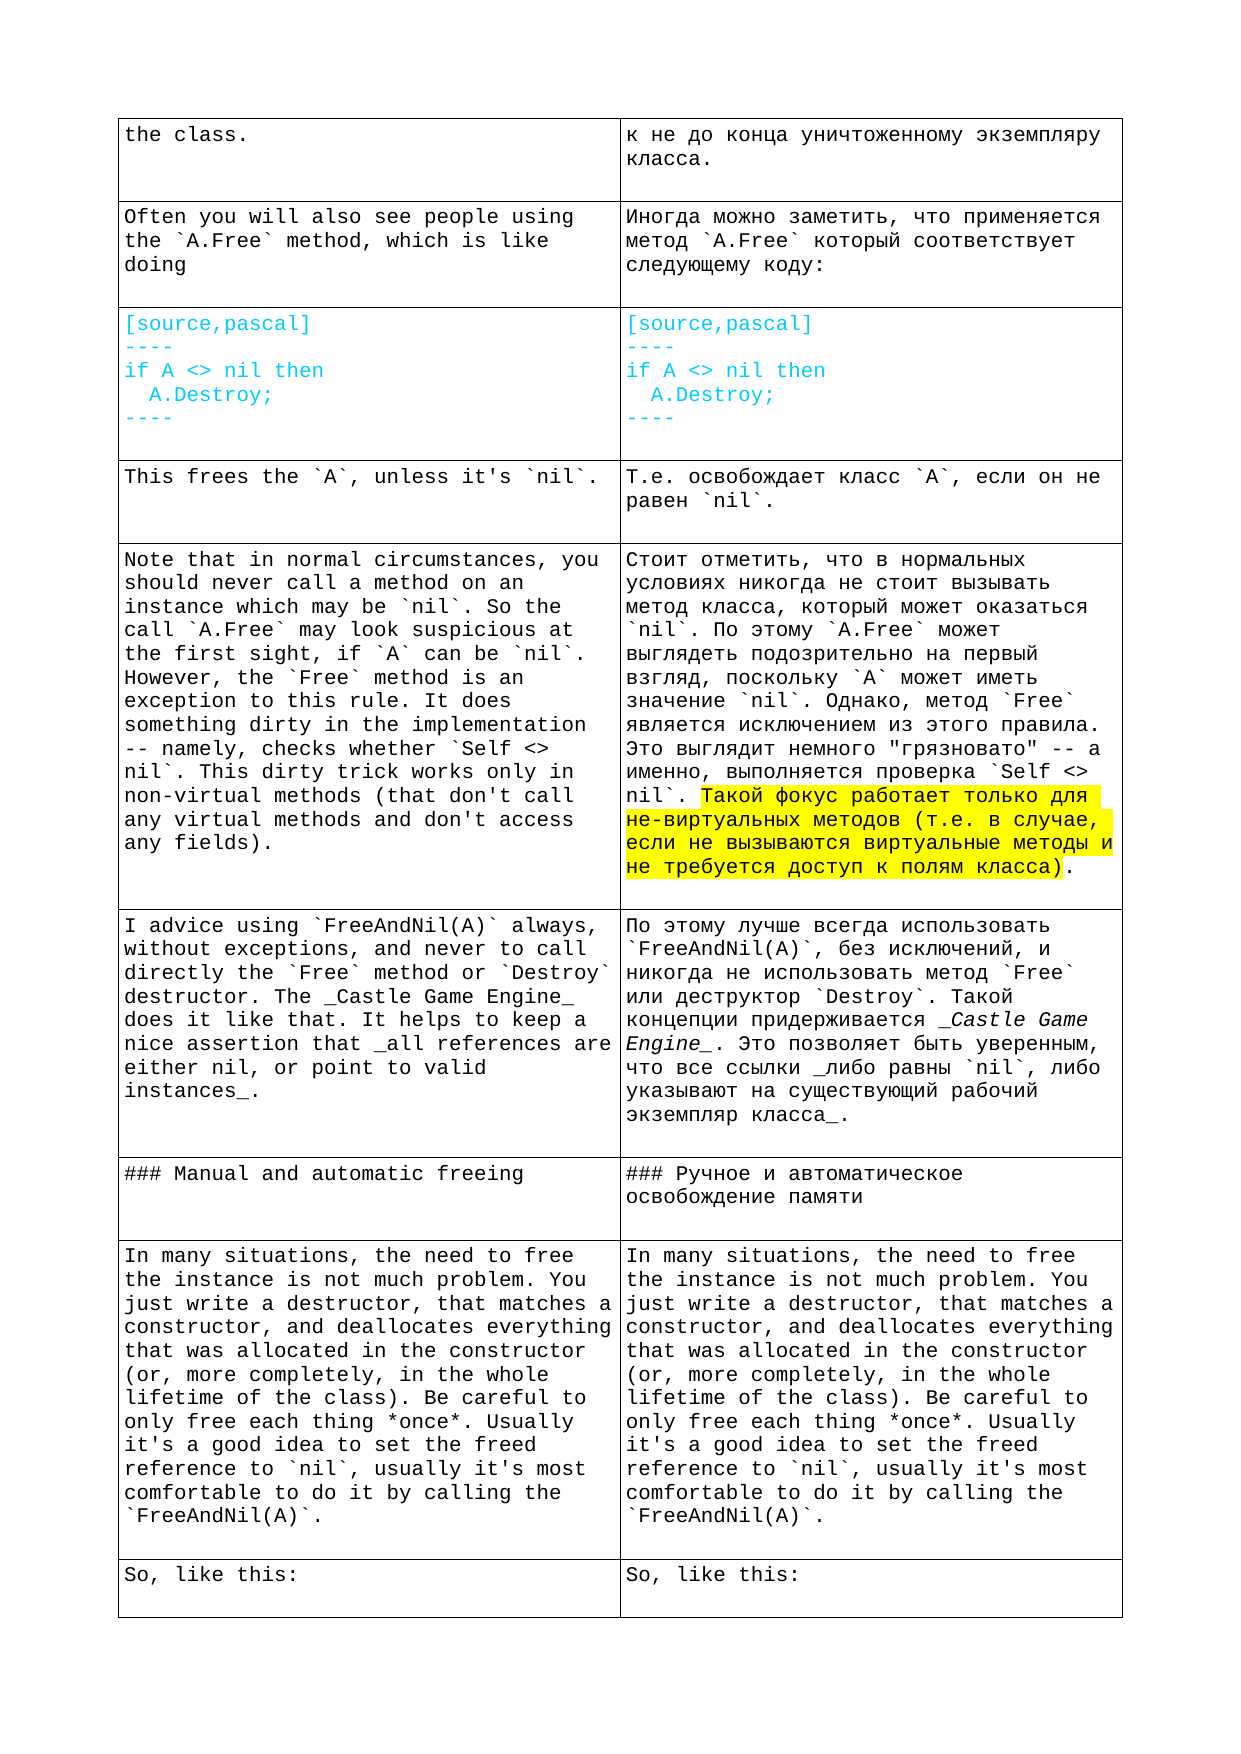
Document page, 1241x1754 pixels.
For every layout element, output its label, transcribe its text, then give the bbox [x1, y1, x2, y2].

table_cell So, like this: [119, 1560, 620, 1617]
table_cell По этому лучше всегда использовать `FreeAndNil(A)`, без исключений, и никогда не использовать метод `Free` или деструктор `Destroy`. Такой концепции придерживается _Castle Game Engine_. Это позволяет быть уверенным, что все ссылки _либо равны `nil`, либо указывают на существующий рабочий экземпляр класса_. [621, 910, 1122, 1157]
table_cell [source,pascal] ---- if A <> nil then A.Destroy; ---- [119, 308, 620, 460]
table_cell Т.е. освобождает класс `A`, если он не равен `nil`. [621, 461, 1122, 543]
table_cell In many situations, the need to free the instance is not much problem. You just write a destructor, that matches a constructor, and deallocates everything that was allocated in the constructor (or, more completely, in the whole lifetime of the class). Be careful to only free each thing *once*. Usually it's a good idea to set the freed reference to `nil`, usually it's most comfortable to do it by calling the `FreeAndNil(A)`. [621, 1241, 1122, 1558]
table_cell the class. [119, 119, 620, 201]
table_cell I advice using `FreeAndNil(A)` always, without exceptions, and never to call directly the `Free` method or `Destroy` destructor. The _Castle Game Engine_ does it like that. It helps to keep a nice assertion that _all references are either nil, or point to valid instances_. [119, 910, 620, 1157]
table_cell к не до конца уничтоженному экземпляру класса. [621, 119, 1122, 201]
table_cell ### Ручное и автоматическое освобождение памяти [621, 1158, 1122, 1239]
table_cell ### Manual and automatic freeing [119, 1158, 620, 1239]
table_cell In many situations, the need to free the instance is not much problem. You just write a destructor, that matches a constructor, and deallocates everything that was allocated in the constructor (or, more completely, in the whole lifetime of the class). Be careful to only free each thing *once*. Usually it's a good idea to set the freed reference to `nil`, usually it's most comfortable to do it by calling the `FreeAndNil(A)`. [119, 1241, 620, 1558]
table_cell [source,pascal] ---- if A <> nil then A.Destroy; ---- [621, 308, 1122, 460]
table_cell So, like this: [621, 1560, 1122, 1617]
table_cell Note that in normal circumstances, you should never call a method on an instance which may be `nil`. So the call `A.Free` may look suspicious at the first sight, if `A` can be `nil`. However, the `Free` method is an exception to this rule. It does something dirty in the implementation -- namely, checks whether `Self <> nil`. This dirty trick works only in non-virtual methods (that don't call any virtual methods and don't access any fields). [119, 544, 620, 909]
table_cell Often you will also see people using the `A.Free` method, which is like doing [119, 202, 620, 307]
table_cell This frees the `A`, unless it's `nil`. [119, 461, 620, 543]
table_cell Иногда можно заметить, что применяется метод `A.Free` который соответствует следующему коду: [621, 202, 1122, 307]
table_cell Стоит отметить, что в нормальных условиях никогда не стоит вызывать метод класса, который может оказаться `nil`. По этому `A.Free` может выглядеть подозрительно на первый взгляд, поскольку `A` может иметь значение `nil`. Однако, метод `Free` является исключением из этого правила. Это выглядит немного "грязновато" -- а именно, выполняется проверка `Self <> nil`. Такой фокус работает только для не-виртуальных методов (т.е. в случае, если не вызываются виртуальные методы и не требуется доступ к полям класса). [621, 544, 1122, 909]
